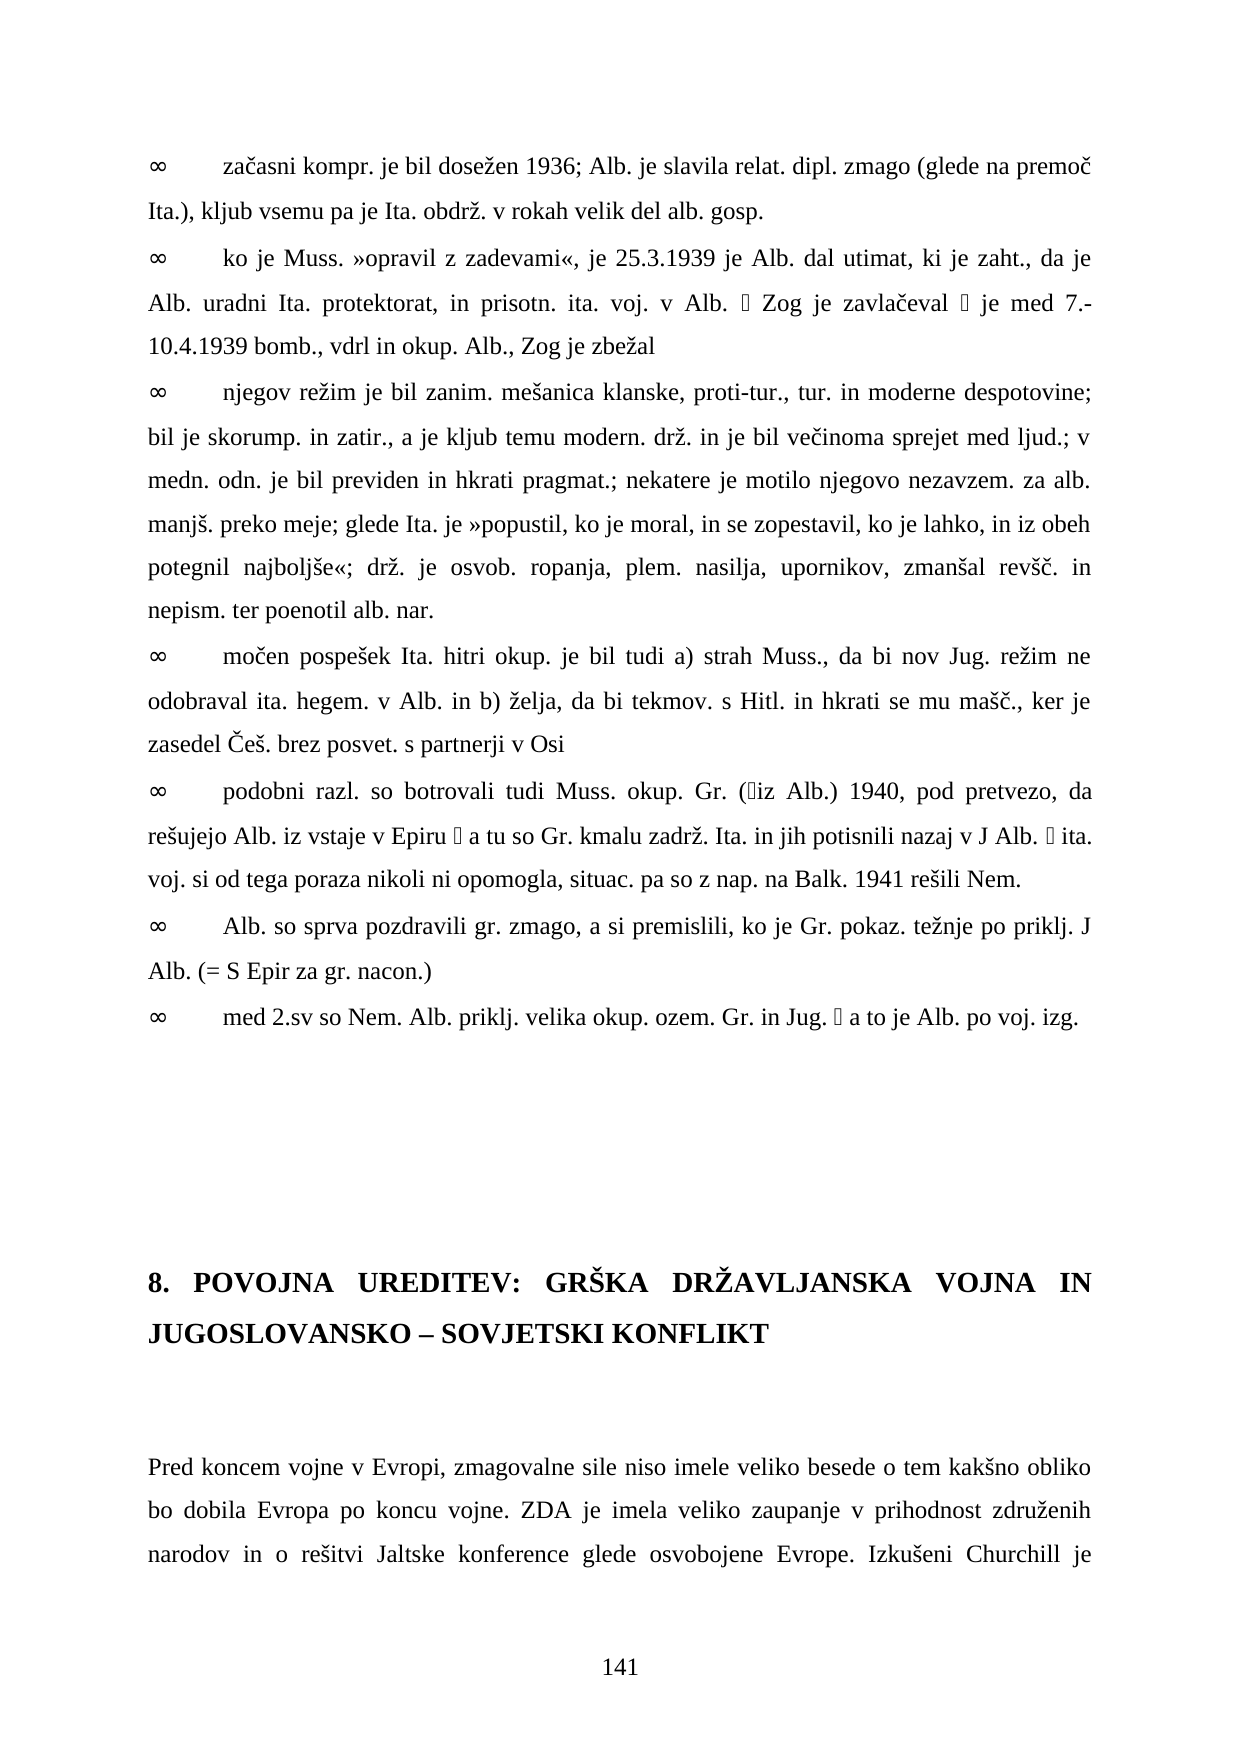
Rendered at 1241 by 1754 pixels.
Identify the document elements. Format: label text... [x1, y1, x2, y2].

text 8. POVOJNA UREDITEV: GRŠKA DRŽAVLJANSKA VOJNA IN JUGOSLOVANSKO – SOVJETSKI KONFLIKT [148, 1266, 1092, 1349]
text Pred koncem vojne v Evropi, zmagovalne sile niso imele veliko besede o tem kakšno obliko bo dobila Evropa po koncu vojne. ZDA je imela veliko zaupanje v prihodnost združenih narodov in o rešitvi Jaltske konference glede osvobojene Evrope. Izkušeni Churchill je [148, 1452, 1092, 1567]
list začasni kompr. je bil dosežen 1936; Alb. je slavila relat. dipl. zmago (glede na premoč Ita.), kljub vsemu pa je Ita. obdrž. v rokah velik del alb. gosp. [148, 148, 1092, 225]
list podobni razl. so botrovali tudi Muss. okup. Gr. (iz Alb.) 1940, pod pretvezo, da rešujejo Alb. iz vstaje v Epiru  a tu so Gr. kmalu zadrž. Ita. in jih potisnili nazaj v J Alb.  ita. voj. si od tega poraza nikoli ni opomogla, situac. pa so z nap. na Balk. 1941 rešili Nem. [148, 773, 1092, 893]
list med 2.sv so Nem. Alb. priklj. velika okup. ozem. Gr. in Jug.  a to je Alb. po voj. izg. [148, 999, 1092, 1033]
list Alb. so sprva pozdravili gr. zmago, a si premislili, ko je Gr. pokaz. težnje po priklj. J Alb. (= S Epir za gr. nacon.) [148, 907, 1092, 984]
list ko je Muss. »opravil z zadevami«, je 25.3.1939 je Alb. dal utimat, ki je zaht., da je Alb. uradni Ita. protektorat, in prisotn. ita. voj. v Alb.  Zog je zavlačeval  je med 7.-10.4.1939 bomb., vdrl in okup. Alb., Zog je zbežal [148, 239, 1092, 359]
list močen pospešek Ita. hitri okup. je bil tudi a) strah Muss., da bi nov Jug. režim ne odobraval ita. hegem. v Alb. in b) želja, da bi tekmov. s Hitl. in hkrati se mu mašč., ker je zasedel Češ. brez posvet. s partnerji v Osi [148, 638, 1092, 758]
list njegov režim je bil zanim. mešanica klanske, proti-tur., tur. in moderne despotovine; bil je skorump. in zatir., a je kljub temu modern. drž. in je bil večinoma sprejet med ljud.; v medn. odn. je bil previden in hkrati pragmat.; nekatere je motilo njegovo nezavzem. za alb. manjš. preko meje; glede Ita. je »popustil, ko je moral, in se zopestavil, ko je lahko, in iz obeh potegnil najboljše«; drž. je osvob. ropanja, plem. nasilja, upornikov, zmanšal revšč. in nepism. ter poenotil alb. nar. [148, 374, 1092, 624]
